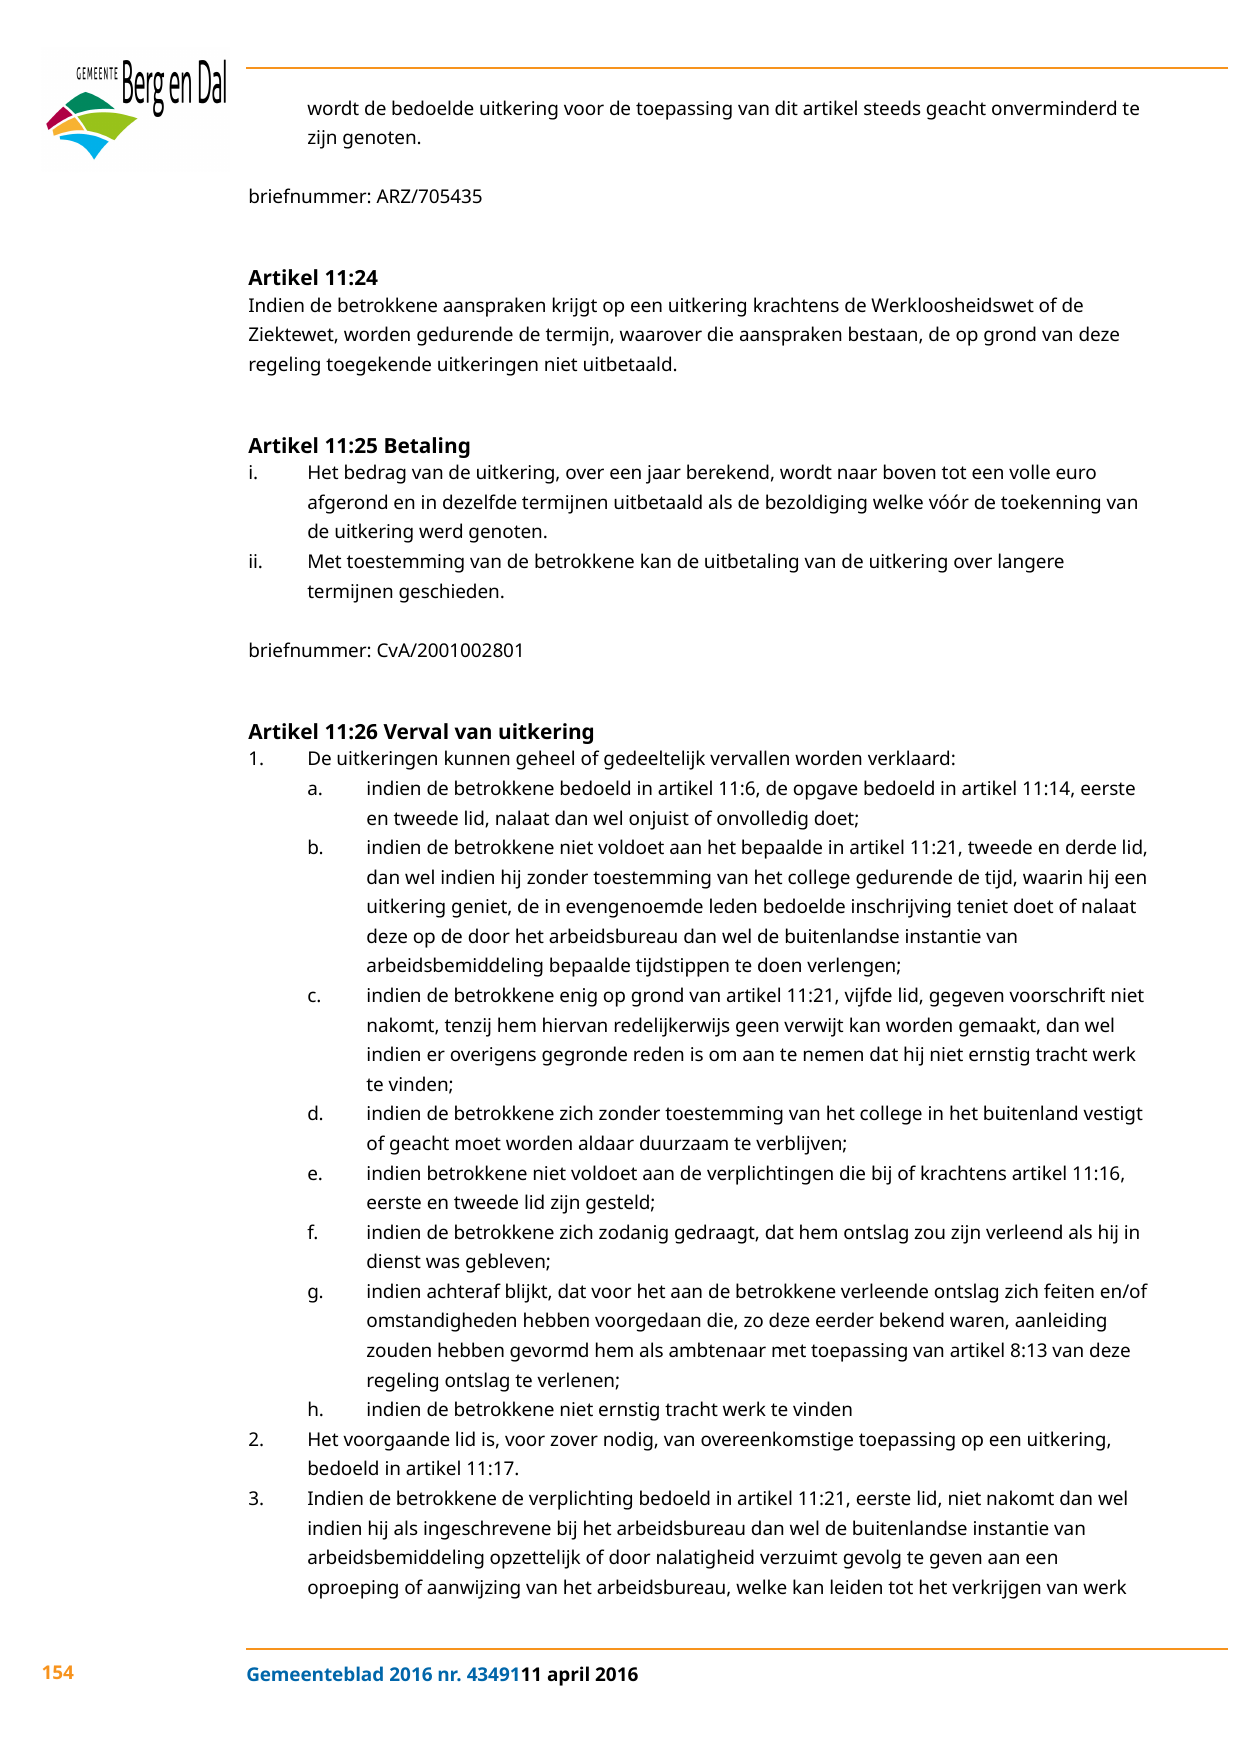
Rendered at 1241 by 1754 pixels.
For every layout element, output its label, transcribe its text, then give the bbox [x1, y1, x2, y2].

picture [41, 47, 231, 172]
list indien achteraf blijkt, dat voor het aan de betrokkene verleende ontslag zich feiten en/of omstandigheden hebben voorgedaan die, zo deze eerder bekend waren, aanleiding zouden hebben gevormd hem als ambtenaar met toepassing van artikel 8:13 van deze regeling ontslag te verlenen; [307, 1278, 1152, 1392]
text Artikel 11:25 Betaling [248, 431, 1152, 459]
list indien de betrokkene zich zodanig gedraagt, dat hem ontslag zou zijn verleend als hij in dienst was gebleven; [307, 1219, 1152, 1274]
list Het voorgaande lid is, voor zover nodig, van overeenkomstige toepassing op een uitkering, bedoeld in artikel 11:17. [248, 1426, 1152, 1481]
list Het bedrag van de uitkering, over een jaar berekend, wordt naar boven tot een volle euro afgerond en in dezelfde termijnen uitbetaald als de bezoldiging welke vóór de toekenning van de uitkering werd genoten. [248, 459, 1152, 544]
text Indien de betrokkene aanspraken krijgt op een uitkering krachtens de Werkloosheidswet of de Ziektewet, worden gedurende de termijn, waarover die aanspraken bestaan, de op grond van deze regeling toegekende uitkeringen niet uitbetaald. [248, 292, 1152, 377]
list Met toestemming van de betrokkene kan de uitbetaling van de uitkering over langere termijnen geschieden. [248, 548, 1152, 604]
list indien de betrokkene zich zonder toestemming van het college in het buitenland vestigt of geacht moet worden aldaar duurzaam te verblijven; [307, 1101, 1152, 1156]
list indien de betrokkene enig op grond van artikel 11:21, vijfde lid, gegeven voorschrift niet nakomt, tenzij hem hiervan redelijkerwijs geen verwijt kan worden gemaakt, dan wel indien er overigens gegronde reden is om aan te nemen dat hij niet ernstig tracht werk te vinden; [307, 982, 1152, 1097]
list wordt de bedoelde uitkering voor de toepassing van dit artikel steeds geacht onverminderd te zijn genoten. [248, 95, 1152, 150]
list indien betrokkene niet voldoet aan de verplichtingen die bij of krachtens artikel 11:16, eerste en tweede lid zijn gesteld; [307, 1160, 1152, 1215]
text Artikel 11:26 Verval van uitkering [248, 717, 1152, 746]
list De uitkeringen kunnen geheel of gedeeltelijk vervallen worden verklaard: [248, 746, 1152, 771]
text Artikel 11:24 [248, 263, 1152, 292]
text briefnummer: ARZ/705435 [248, 183, 1152, 209]
list indien de betrokkene bedoeld in artikel 11:6, de opgave bedoeld in artikel 11:14, eerste en tweede lid, nalaat dan wel onjuist of onvolledig doet; [307, 775, 1152, 830]
text briefnummer: CvA/2001002801 [248, 637, 1152, 663]
list Indien de betrokkene de verplichting bedoeld in artikel 11:21, eerste lid, niet nakomt dan wel indien hij als ingeschrevene bij het arbeidsbureau dan wel de buitenlandse instantie van arbeidsbemiddeling opzettelijk of door nalatigheid verzuimt gevolg te geven aan een oproeping of aanwijzing van het arbeidsbureau, welke kan leiden tot het verkrijgen van werk [248, 1485, 1152, 1599]
list indien de betrokkene niet ernstig tracht werk te vinden [307, 1396, 1152, 1422]
list indien de betrokkene niet voldoet aan het bepaalde in artikel 11:21, tweede en derde lid, dan wel indien hij zonder toestemming van het college gedurende de tijd, waarin hij een uitkering geniet, de in evengenoemde leden bedoelde inschrijving teniet doet of nalaat deze op de door het arbeidsbureau dan wel de buitenlandse instantie van arbeidsbemiddeling bepaalde tijdstippen te doen verlengen; [307, 834, 1152, 978]
